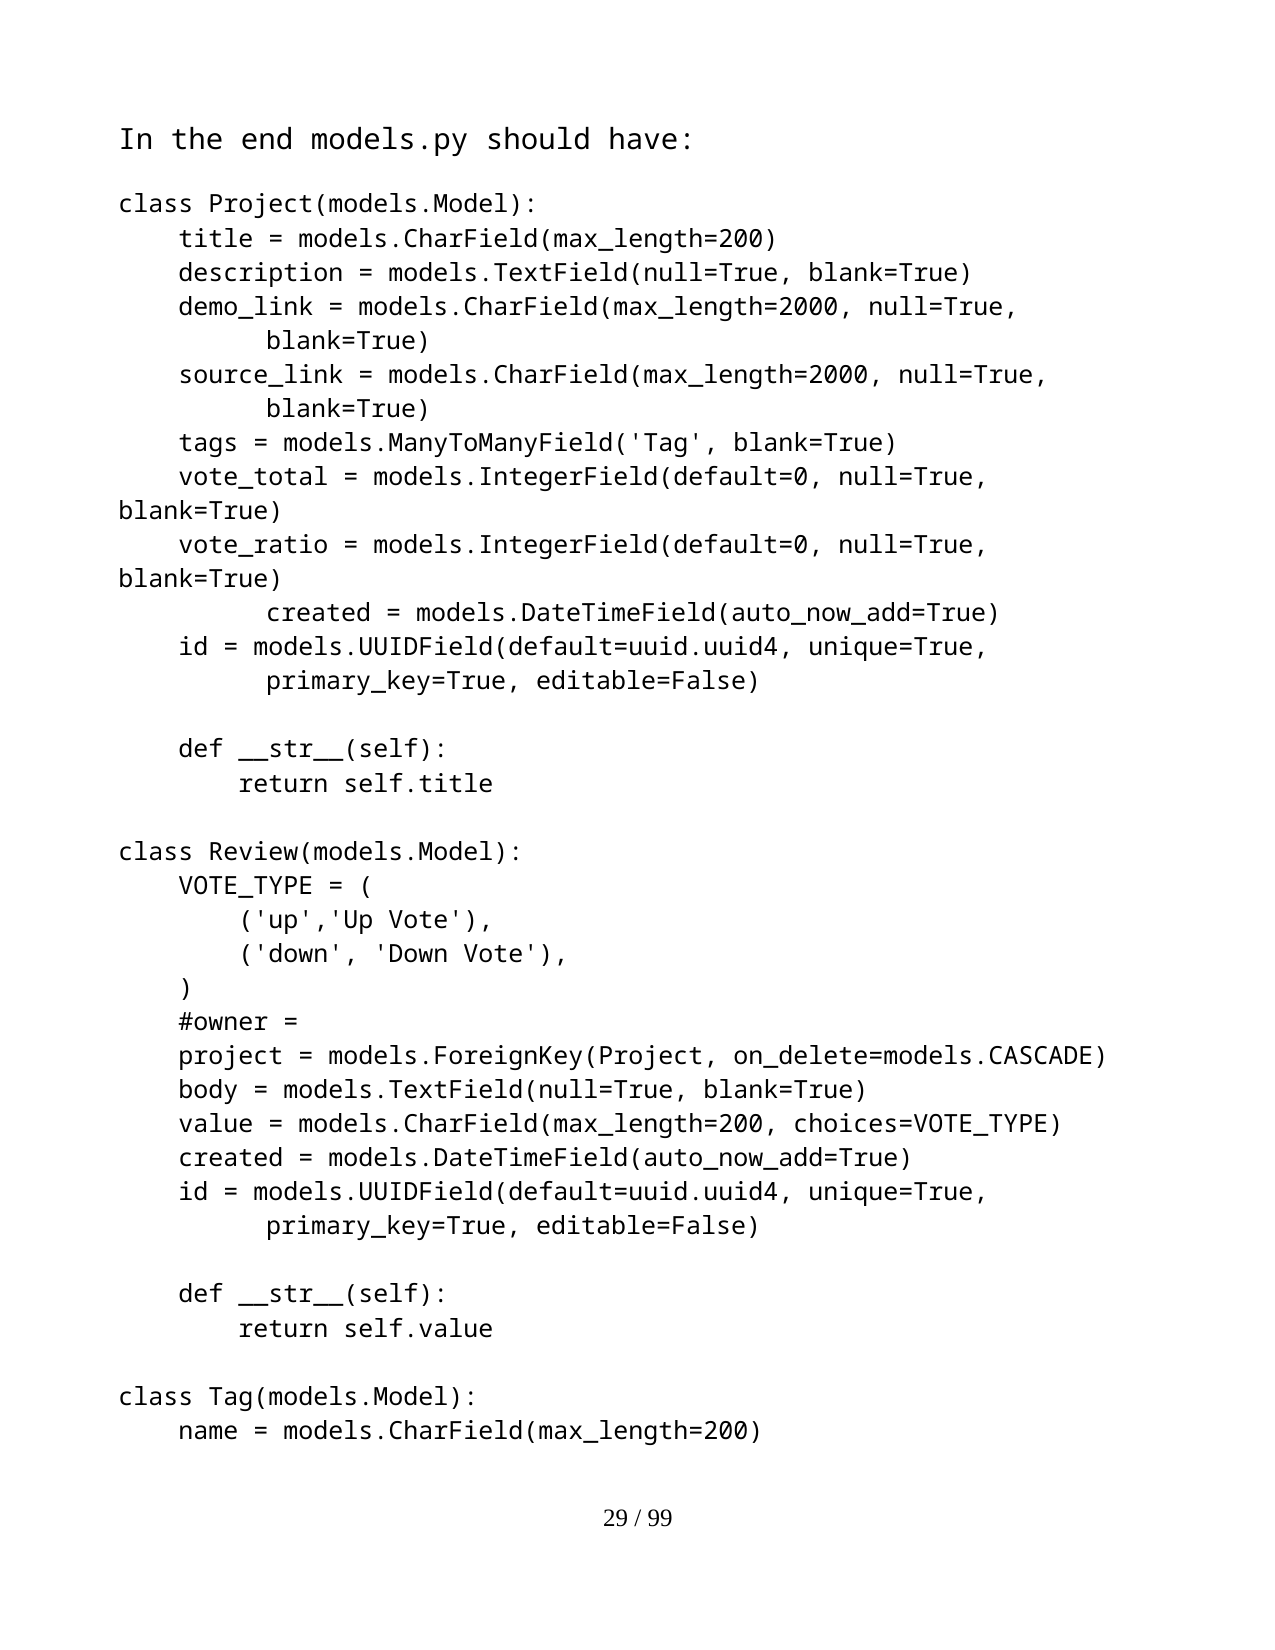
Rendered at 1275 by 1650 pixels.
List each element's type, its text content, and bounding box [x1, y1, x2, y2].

text source_link = models.CharField(max_length=2000, null=True, blank=True) [118, 356, 1157, 424]
text vote_ratio = models.IntegerField(default=0, null=True, blank=True) [118, 527, 1157, 595]
text ('down', 'Down Vote'), [118, 936, 1157, 969]
text class Project(models.Model): [118, 186, 1157, 220]
text ) [118, 969, 1157, 1004]
text VOTE_TYPE = ( [118, 867, 1157, 901]
text return self.title [118, 765, 1157, 799]
text title = models.CharField(max_length=200) [118, 220, 1157, 254]
text description = models.TextField(null=True, blank=True) [118, 254, 1157, 288]
text id = models.UUIDField(default=uuid.uuid4, unique=True, primary_key=True, editable=False) [118, 1174, 1157, 1242]
text tags = models.ManyToManyField('Tag', blank=True) [118, 424, 1157, 459]
text #owner = [118, 1004, 1157, 1038]
text class Tag(models.Model): [118, 1378, 1157, 1412]
text demo_link = models.CharField(max_length=2000, null=True, blank=True) [118, 288, 1157, 356]
text created = models.DateTimeField(auto_now_add=True) [118, 595, 1157, 629]
text class Review(models.Model): [118, 833, 1157, 867]
text name = models.CharField(max_length=200) [118, 1412, 1157, 1446]
text ('up','Up Vote'), [118, 901, 1157, 936]
text vote_total = models.IntegerField(default=0, null=True, blank=True) [118, 459, 1157, 527]
text project = models.ForeignKey(Project, on_delete=models.CASCADE) [118, 1038, 1157, 1072]
text def __str__(self): [118, 1276, 1157, 1310]
text id = models.UUIDField(default=uuid.uuid4, unique=True, primary_key=True, editable=False) [118, 629, 1157, 697]
text created = models.DateTimeField(auto_now_add=True) [118, 1140, 1157, 1174]
text In the end models.py should have: [118, 118, 1157, 158]
text body = models.TextField(null=True, blank=True) [118, 1072, 1157, 1106]
text return self.value [118, 1310, 1157, 1344]
text def __str__(self): [118, 731, 1157, 765]
text value = models.CharField(max_length=200, choices=VOTE_TYPE) [118, 1106, 1157, 1140]
